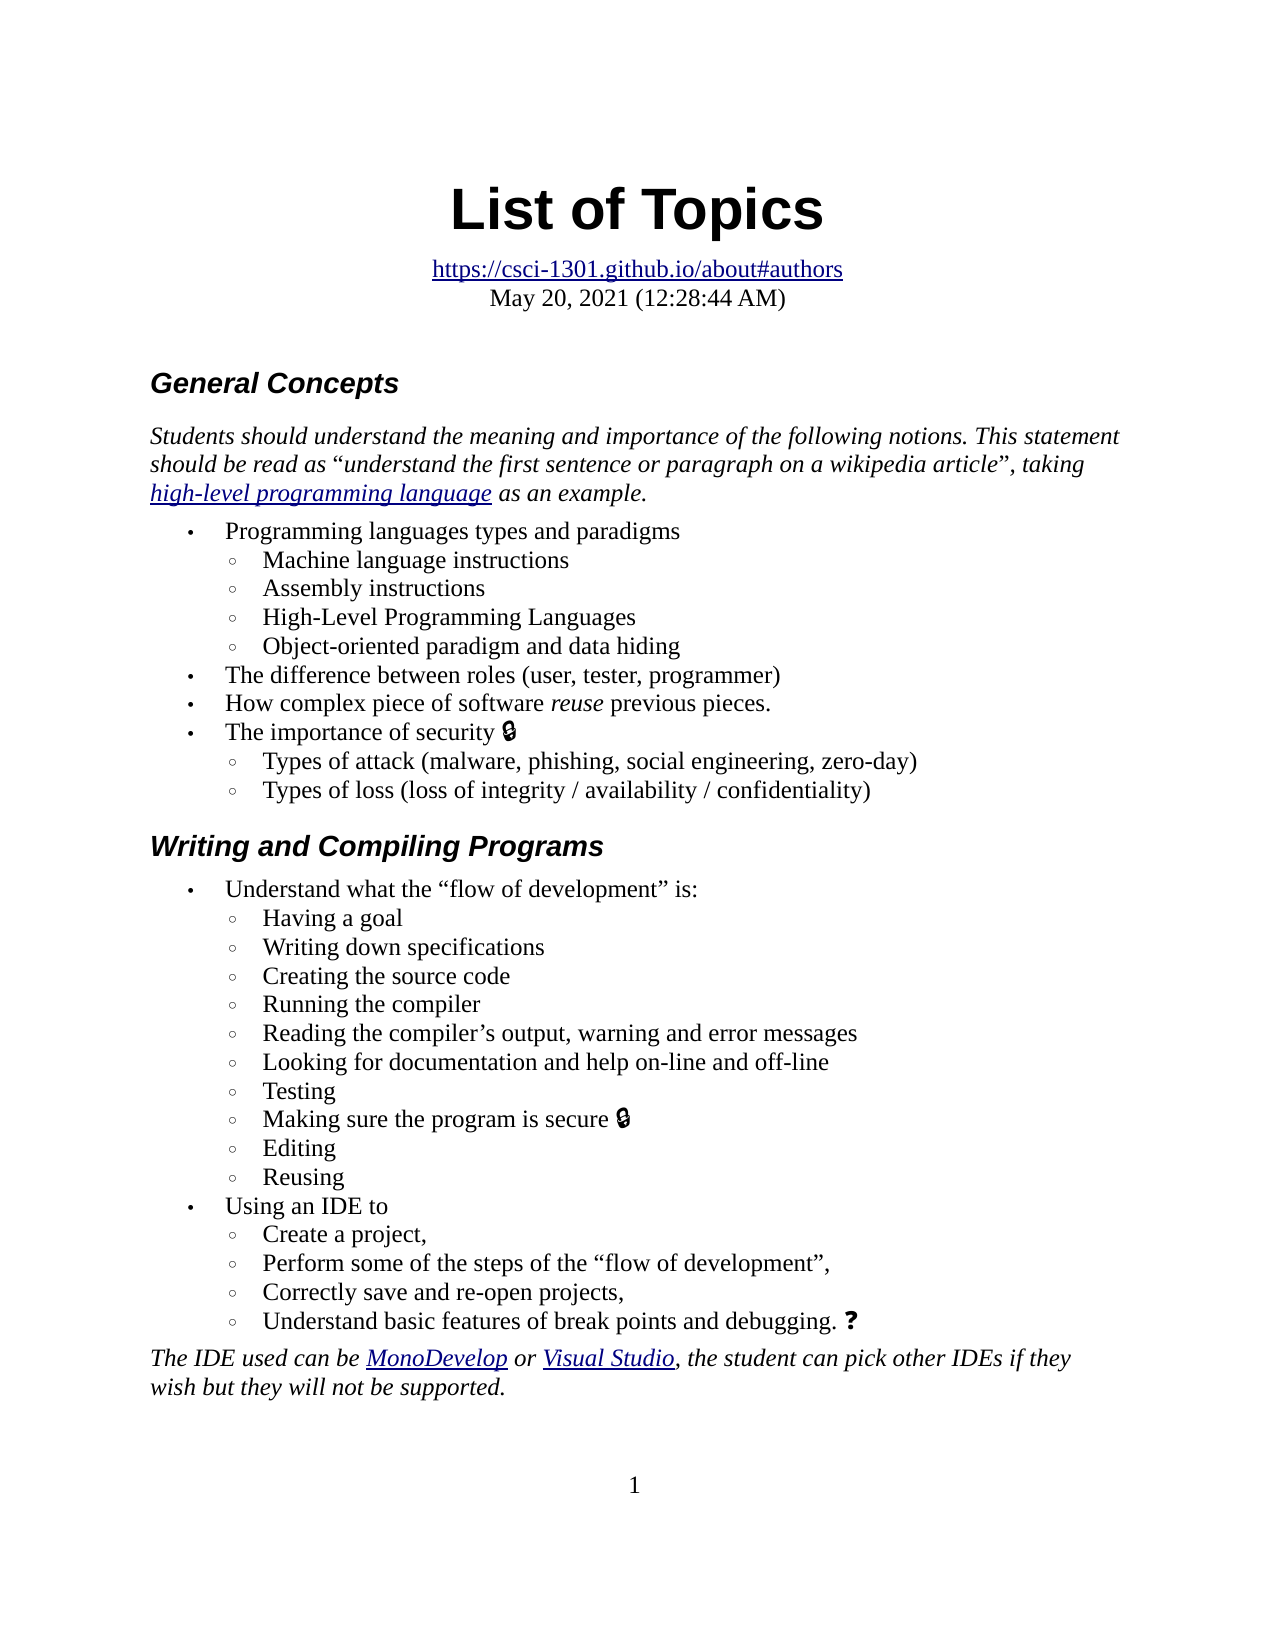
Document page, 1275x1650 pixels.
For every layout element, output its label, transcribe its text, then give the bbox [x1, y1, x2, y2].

list Making sure the program is secure 🔒 [225, 1104, 1125, 1133]
list Creating the source code [225, 961, 1125, 989]
list Reusing [225, 1162, 1125, 1191]
list Types of attack (malware, phishing, social engineering, zero-day) [225, 746, 1125, 775]
list Perform some of the steps of the “flow of development”, [225, 1248, 1125, 1277]
list Assembly instructions [225, 573, 1125, 602]
list Reading the compiler’s output, warning and error messages [225, 1018, 1125, 1047]
list Running the compiler [225, 989, 1125, 1018]
list High-Level Programming Languages [225, 602, 1125, 631]
text May 20, 2021 (12:28:44 AM) [150, 283, 1125, 312]
subtitle General Concepts [150, 366, 1125, 399]
list The importance of security 🔒 [187, 717, 1125, 746]
title List of Topics [150, 175, 1125, 242]
list Create a project, [225, 1219, 1125, 1248]
list Having a goal [225, 903, 1125, 932]
subtitle Writing and Compiling Programs [150, 828, 1125, 862]
list Using an IDE to [187, 1191, 1125, 1219]
text The IDE used can be MonoDevelop or Visual Studio, the student can pick other IDEs if they wish but they will not be supported. [150, 1343, 1125, 1401]
list Object-oriented paradigm and data hiding [225, 631, 1125, 660]
list Programming languages types and paradigms [187, 516, 1125, 545]
list Looking for documentation and help on-line and off-line [225, 1047, 1125, 1076]
list Understand what the “flow of development” is: [187, 874, 1125, 903]
text https://csci-1301.github.io/about#authors [150, 254, 1125, 283]
list How complex piece of software reuse previous pieces. [187, 688, 1125, 717]
list The difference between roles (user, tester, programmer) [187, 660, 1125, 688]
list Testing [225, 1076, 1125, 1104]
text Students should understand the meaning and importance of the following notions. This statement should be read as “understand the first sentence or paragraph on a wikipedia article”, taking high-level programming language as an example. [150, 421, 1125, 507]
list Writing down specifications [225, 932, 1125, 961]
list Types of loss (loss of integrity / availability / confidentiality) [225, 775, 1125, 803]
list Understand basic features of break points and debugging. ❓ [225, 1306, 1125, 1334]
list Machine language instructions [225, 545, 1125, 573]
list Editing [225, 1133, 1125, 1162]
list Correctly save and re-open projects, [225, 1277, 1125, 1306]
